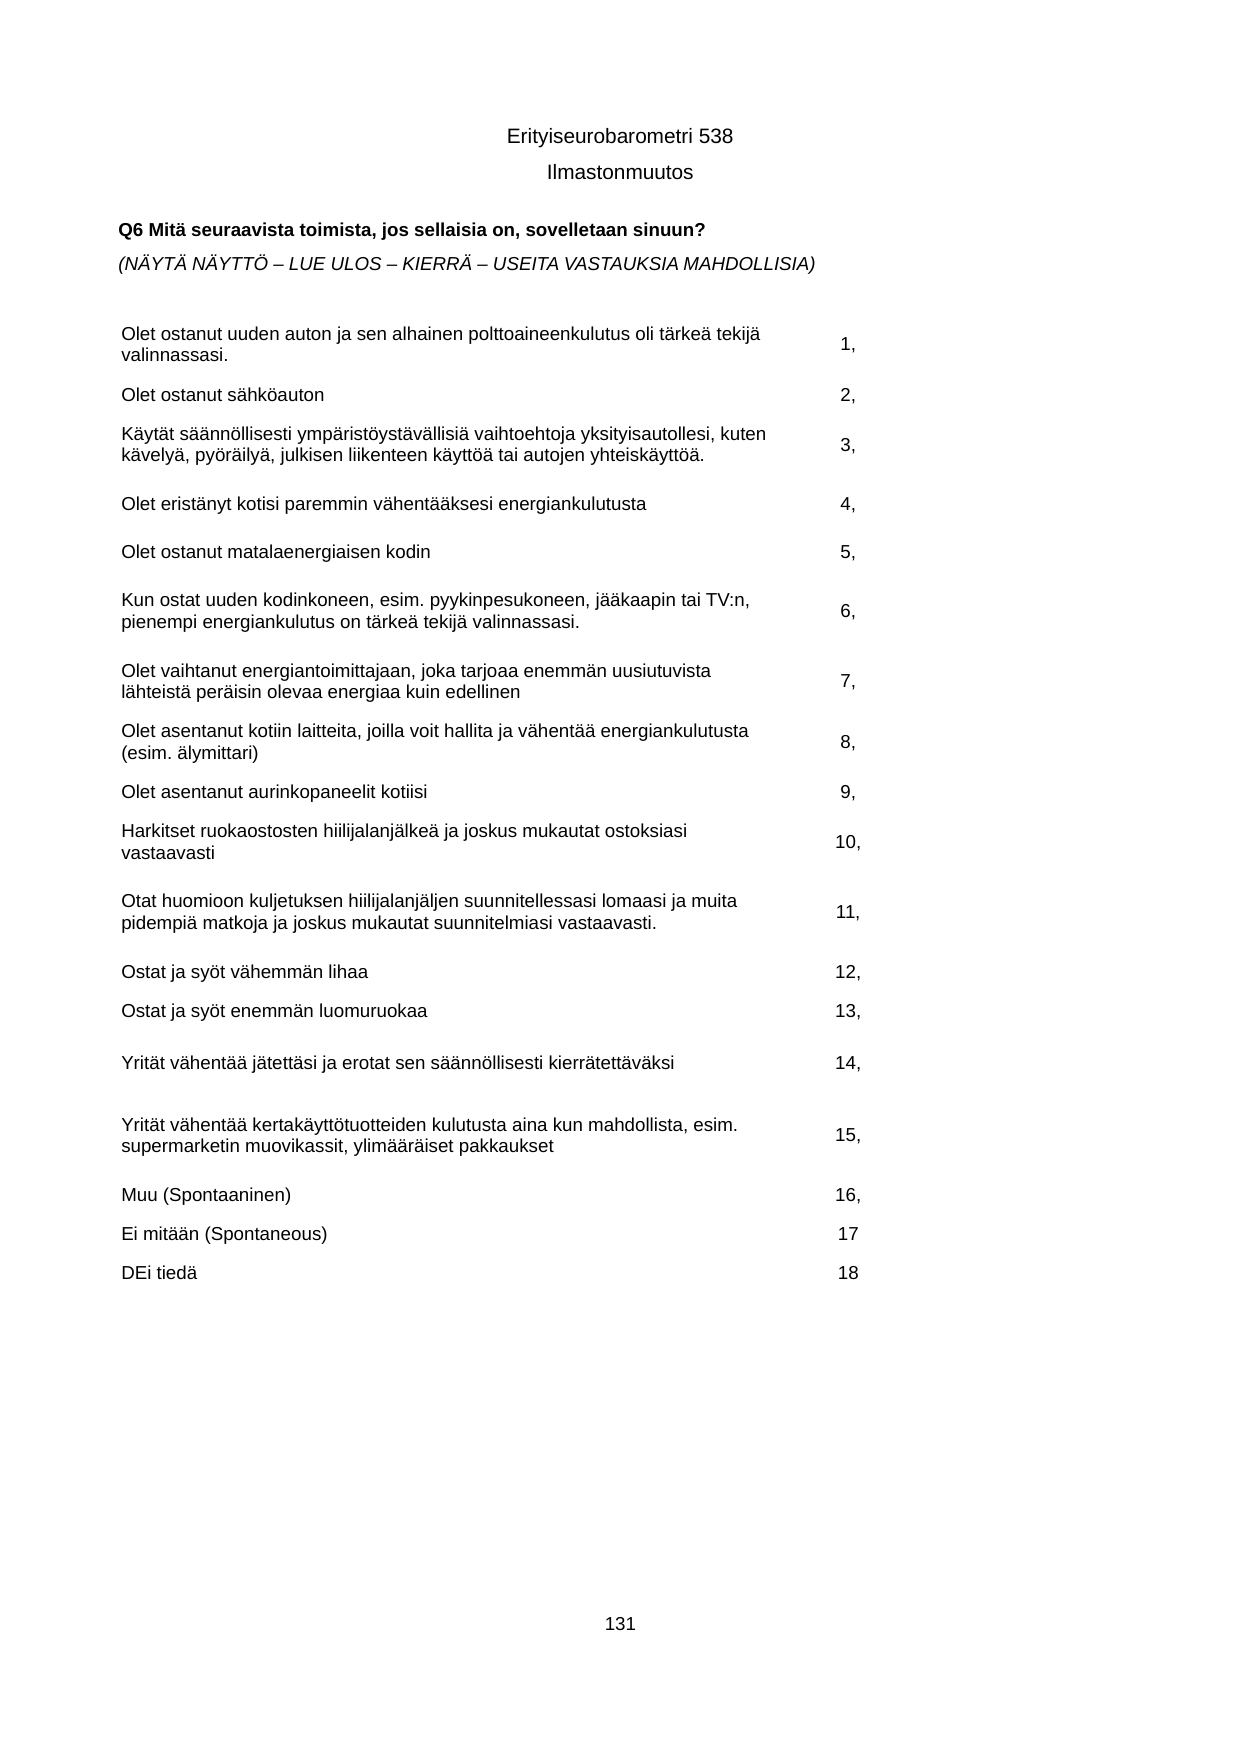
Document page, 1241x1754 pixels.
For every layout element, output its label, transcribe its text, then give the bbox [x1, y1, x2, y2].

table_cell Olet asentanut kotiin laitteita, joilla voit hallita ja vähentää energiankulutusta (esim. älymittari) [118, 711, 779, 772]
table_cell 9, [779, 772, 917, 811]
table_cell DEi tiedä [118, 1253, 779, 1292]
table_cell 15, [779, 1095, 917, 1174]
table_cell 10, [779, 811, 917, 872]
table_cell Olet vaihtanut energiantoimittajaan, joka tarjoaa enemmän uusiutuvista lähteistä peräisin olevaa energiaa kuin edellinen [118, 651, 779, 711]
table_cell Otat huomioon kuljetuksen hiilijalanjäljen suunnitellessasi lomaasi ja muita pidempiä matkoja ja joskus mukautat suunnitelmiasi vastaavasti. [118, 872, 779, 952]
table_cell 16, [779, 1175, 917, 1214]
table_cell 13, [779, 991, 917, 1030]
table_header Olet ostanut uuden auton ja sen alhainen polttoaineenkulutus oli tärkeä tekijä valinnassasi. [118, 314, 779, 374]
table_cell 17 [779, 1214, 917, 1253]
table_header 1, [779, 314, 917, 374]
text Q6 Mitä seuraavista toimista, jos sellaisia on, sovelletaan sinuun? [118, 219, 1122, 241]
table_cell 18 [779, 1253, 917, 1292]
text (NÄYTÄ NÄYTTÖ – LUE ULOS – KIERRÄ – USEITA VASTAUKSIA MAHDOLLISIA) [118, 253, 1122, 274]
table_cell Olet asentanut aurinkopaneelit kotiisi [118, 772, 779, 811]
table_cell 7, [779, 651, 917, 711]
table_cell Ei mitään (Spontaneous) [118, 1214, 779, 1253]
table_cell 12, [779, 952, 917, 991]
table_cell 2, [779, 375, 917, 414]
table_cell Yrität vähentää kertakäyttötuotteiden kulutusta aina kun mahdollista, esim. supermarketin muovikassit, ylimääräiset pakkaukset [118, 1095, 779, 1174]
table_cell 6, [779, 571, 917, 651]
table_cell 11, [779, 872, 917, 952]
table_cell 3, [779, 414, 917, 474]
table_cell Kun ostat uuden kodinkoneen, esim. pyykinpesukoneen, jääkaapin tai TV:n, pienempi energiankulutus on tärkeä tekijä valinnassasi. [118, 571, 779, 651]
table_cell 14, [779, 1030, 917, 1095]
table_cell 5, [779, 532, 917, 571]
table_cell Olet ostanut sähköauton [118, 375, 779, 414]
table_cell Ostat ja syöt vähemmän lihaa [118, 952, 779, 991]
table_cell Yrität vähentää jätettäsi ja erotat sen säännöllisesti kierrätettäväksi [118, 1030, 779, 1095]
table_cell 8, [779, 711, 917, 772]
table_cell Käytät säännöllisesti ympäristöystävällisiä vaihtoehtoja yksityisautollesi, kuten kävelyä, pyöräilyä, julkisen liikenteen käyttöä tai autojen yhteiskäyttöä. [118, 414, 779, 474]
table_cell Olet ostanut matalaenergiaisen kodin [118, 532, 779, 571]
table_cell Olet eristänyt kotisi paremmin vähentääksesi energiankulutusta [118, 475, 779, 532]
table_cell Harkitset ruokaostosten hiilijalanjälkeä ja joskus mukautat ostoksiasi vastaavasti [118, 811, 779, 872]
table_cell 4, [779, 475, 917, 532]
table_cell Muu (Spontaaninen) [118, 1175, 779, 1214]
table_cell Ostat ja syöt enemmän luomuruokaa [118, 991, 779, 1030]
